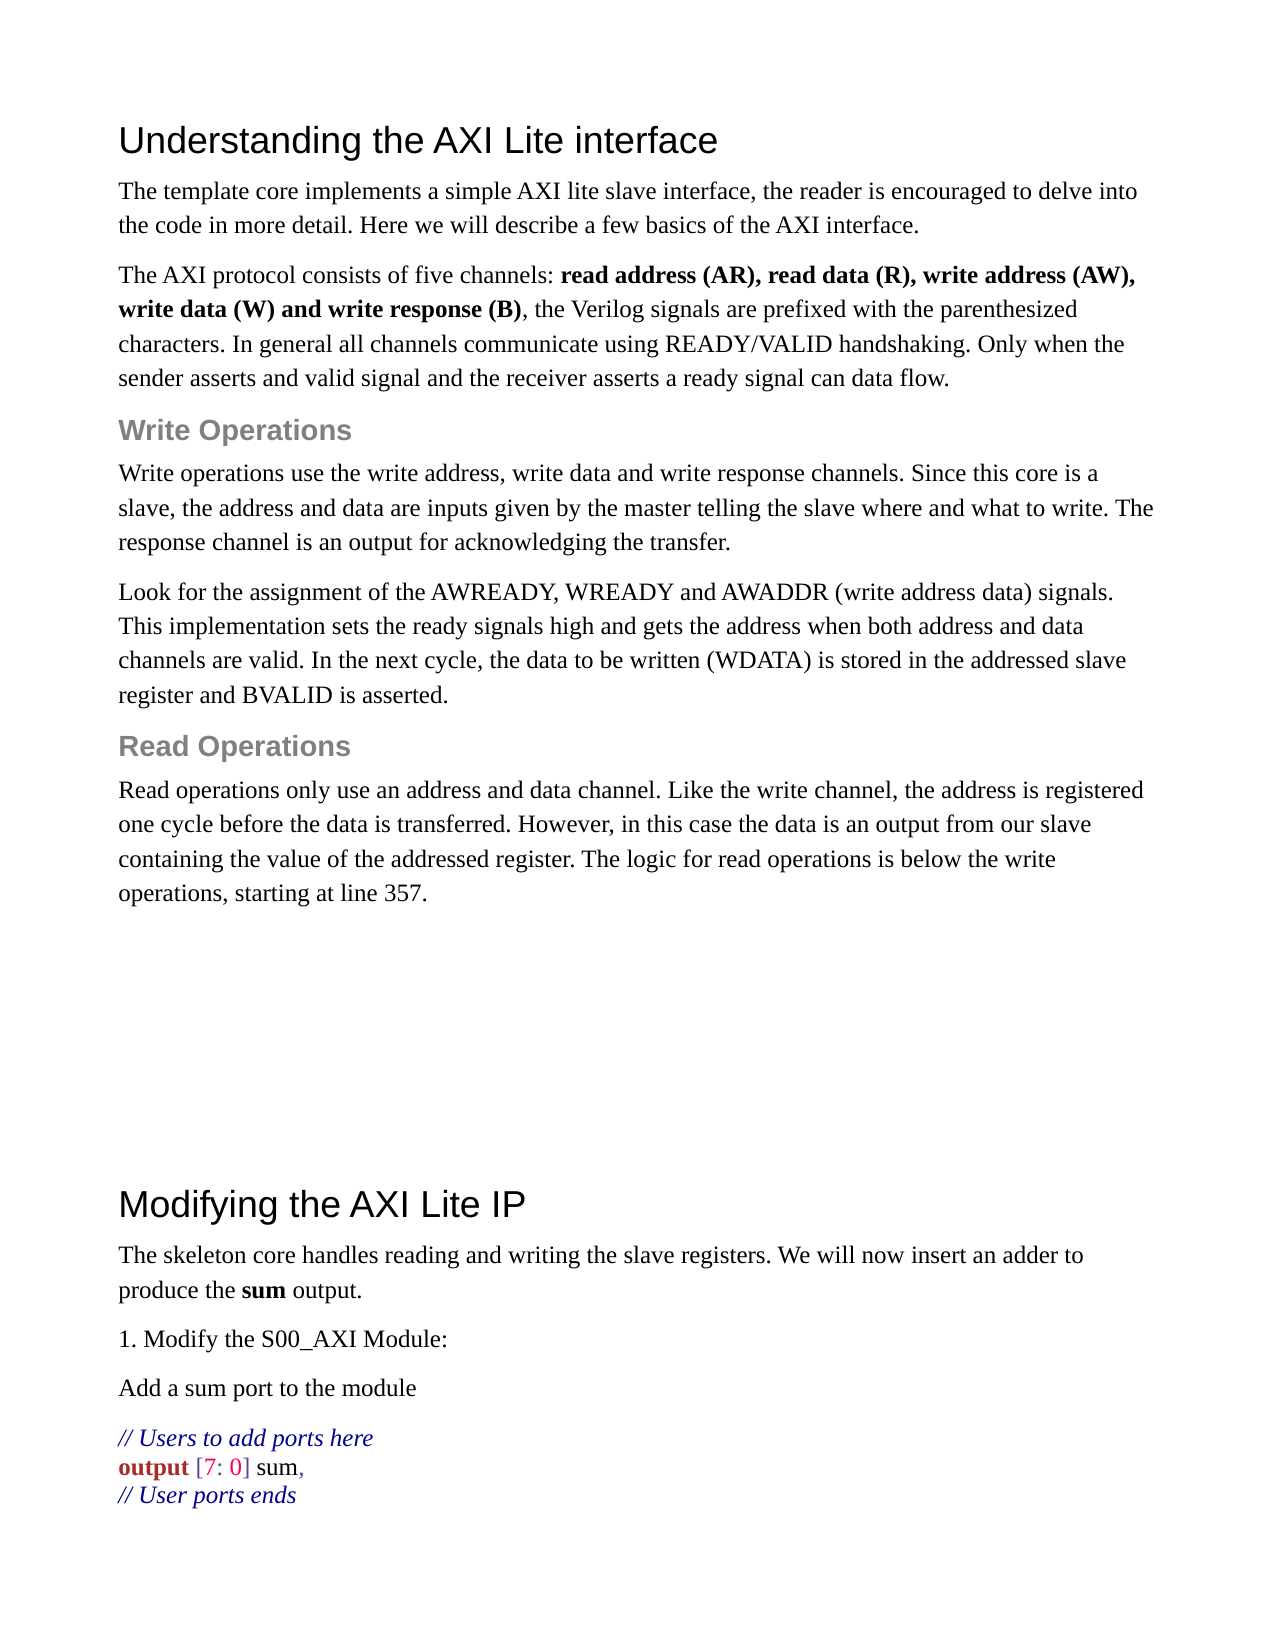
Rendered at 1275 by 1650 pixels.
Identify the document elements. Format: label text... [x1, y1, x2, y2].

subtitle Modifying the AXI Lite IP [118, 1183, 1157, 1226]
subtitle Understanding the AXI Lite interface [118, 118, 1157, 161]
subtitle Write Operations [118, 412, 1157, 446]
text The AXI protocol consists of five channels: read address (AR), read data (R), write address (AW), write data (W) and write response (B), the Verilog signals are prefixed with the parenthesized characters. In general all channels communicate using READY/VALID handshaking. Only when the sender asserts and valid signal and the receiver asserts a ready signal can data flow. [118, 260, 1157, 392]
text // User ports ends [118, 1480, 1157, 1509]
text The skeleton core handles reading and writing the slave registers. We will now insert an adder to produce the sum output. [118, 1241, 1157, 1304]
text The template core implements a simple AXI lite slave interface, the reader is encouraged to delve into the code in more detail. Here we will describe a few basics of the AXI interface. [118, 176, 1157, 239]
text Read operations only use an address and data channel. Like the write channel, the address is registered one cycle before the data is transferred. However, in this case the data is an output from our slave containing the value of the addressed register. The logic for read operations is below the write operations, starting at line 357. [118, 775, 1157, 907]
subtitle Read Operations [118, 729, 1157, 763]
text Write operations use the write address, write data and write response channels. Since this core is a slave, the address and data are inputs given by the master telling the slave where and what to write. The response channel is an output for acknowledging the transfer. [118, 458, 1157, 556]
text output [7: 0] sum, [118, 1452, 1157, 1480]
text Add a sum port to the module [118, 1373, 1157, 1402]
text Look for the assignment of the AWREADY, WREADY and AWADDR (write address data) signals. This implementation sets the ready signals high and gets the address when both address and data channels are valid. In the next cycle, the data to be written (WDATA) is stored in the addressed slave register and BVALID is asserted. [118, 577, 1157, 709]
text 1. Modify the S00_AXI Module: [118, 1324, 1157, 1353]
text // Users to add ports here [118, 1423, 1157, 1452]
